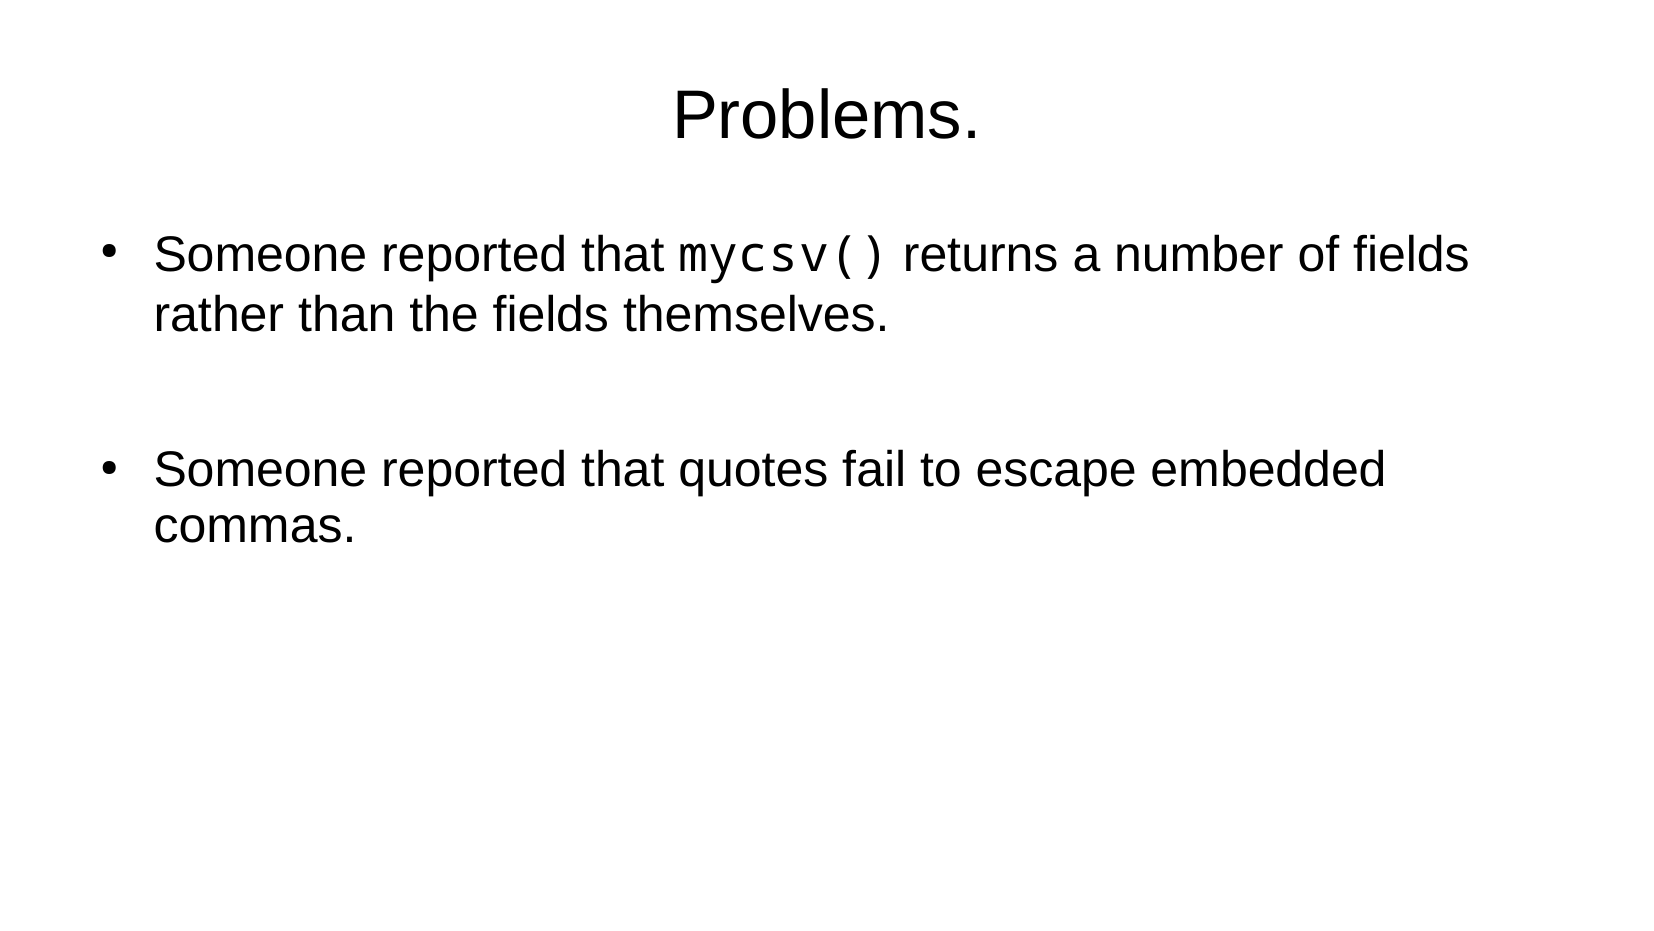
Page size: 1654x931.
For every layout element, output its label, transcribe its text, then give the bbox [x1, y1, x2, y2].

list Someone reported that mycsv() returns a number of fields rather than the fields themselves. Someone reported that quotes fail to escape embedded commas. [82, 217, 1571, 758]
title Problems. [82, 37, 1571, 193]
